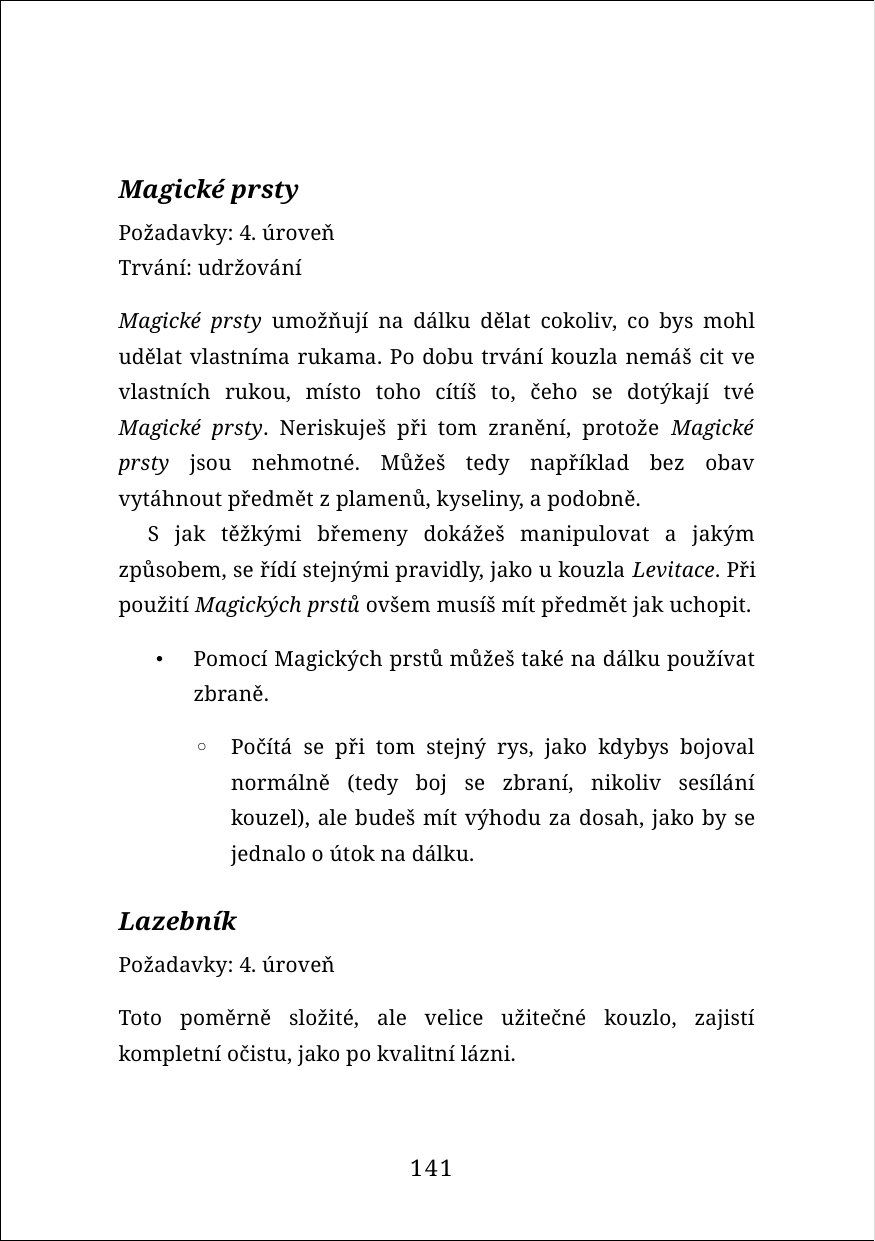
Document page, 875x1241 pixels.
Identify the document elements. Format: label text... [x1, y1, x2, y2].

text Požadavky: 4. úroveň Trvání: udržování [118, 218, 756, 282]
list Pomocí Magických prstů můžeš také na dálku používat zbraně. [156, 644, 756, 708]
list Počítá se při tom stejný rys, jako kdybys bojoval normálně (tedy boj se zbraní, nikoliv sesílání kouzel), ale budeš mít výhodu za dosah, jako by se jednalo o útok na dálku. [193, 732, 756, 867]
subtitle Lazebník [118, 904, 756, 938]
subtitle Magické prsty [118, 172, 756, 206]
text Toto poměrně složité, ale velice užitečné kouzlo, zajistí kompletní očistu, jako po kvalitní lázni. [118, 1003, 756, 1067]
text Magické prsty umožňují na dálku dělat cokoliv, co bys mohl udělat vlastníma rukama. Po dobu trvání kouzla nemáš cit ve vlastních rukou, místo toho cítíš to, čeho se dotýkají tvé Magické prsty. Neriskuješ při tom zranění, protože Magické prsty jsou nehmotné. Můžeš tedy například bez obav vytáhnout předmět z plamenů, kyseliny, a podobně. S jak těžkými břemeny dokážeš manipulovat a jakým způsobem, se řídí stejnými pravidly, jako u kouzla Levitace. Při použití Magických prstů ovšem musíš mít předmět jak uchopit. [118, 306, 756, 619]
text Požadavky: 4. úroveň [118, 950, 756, 978]
